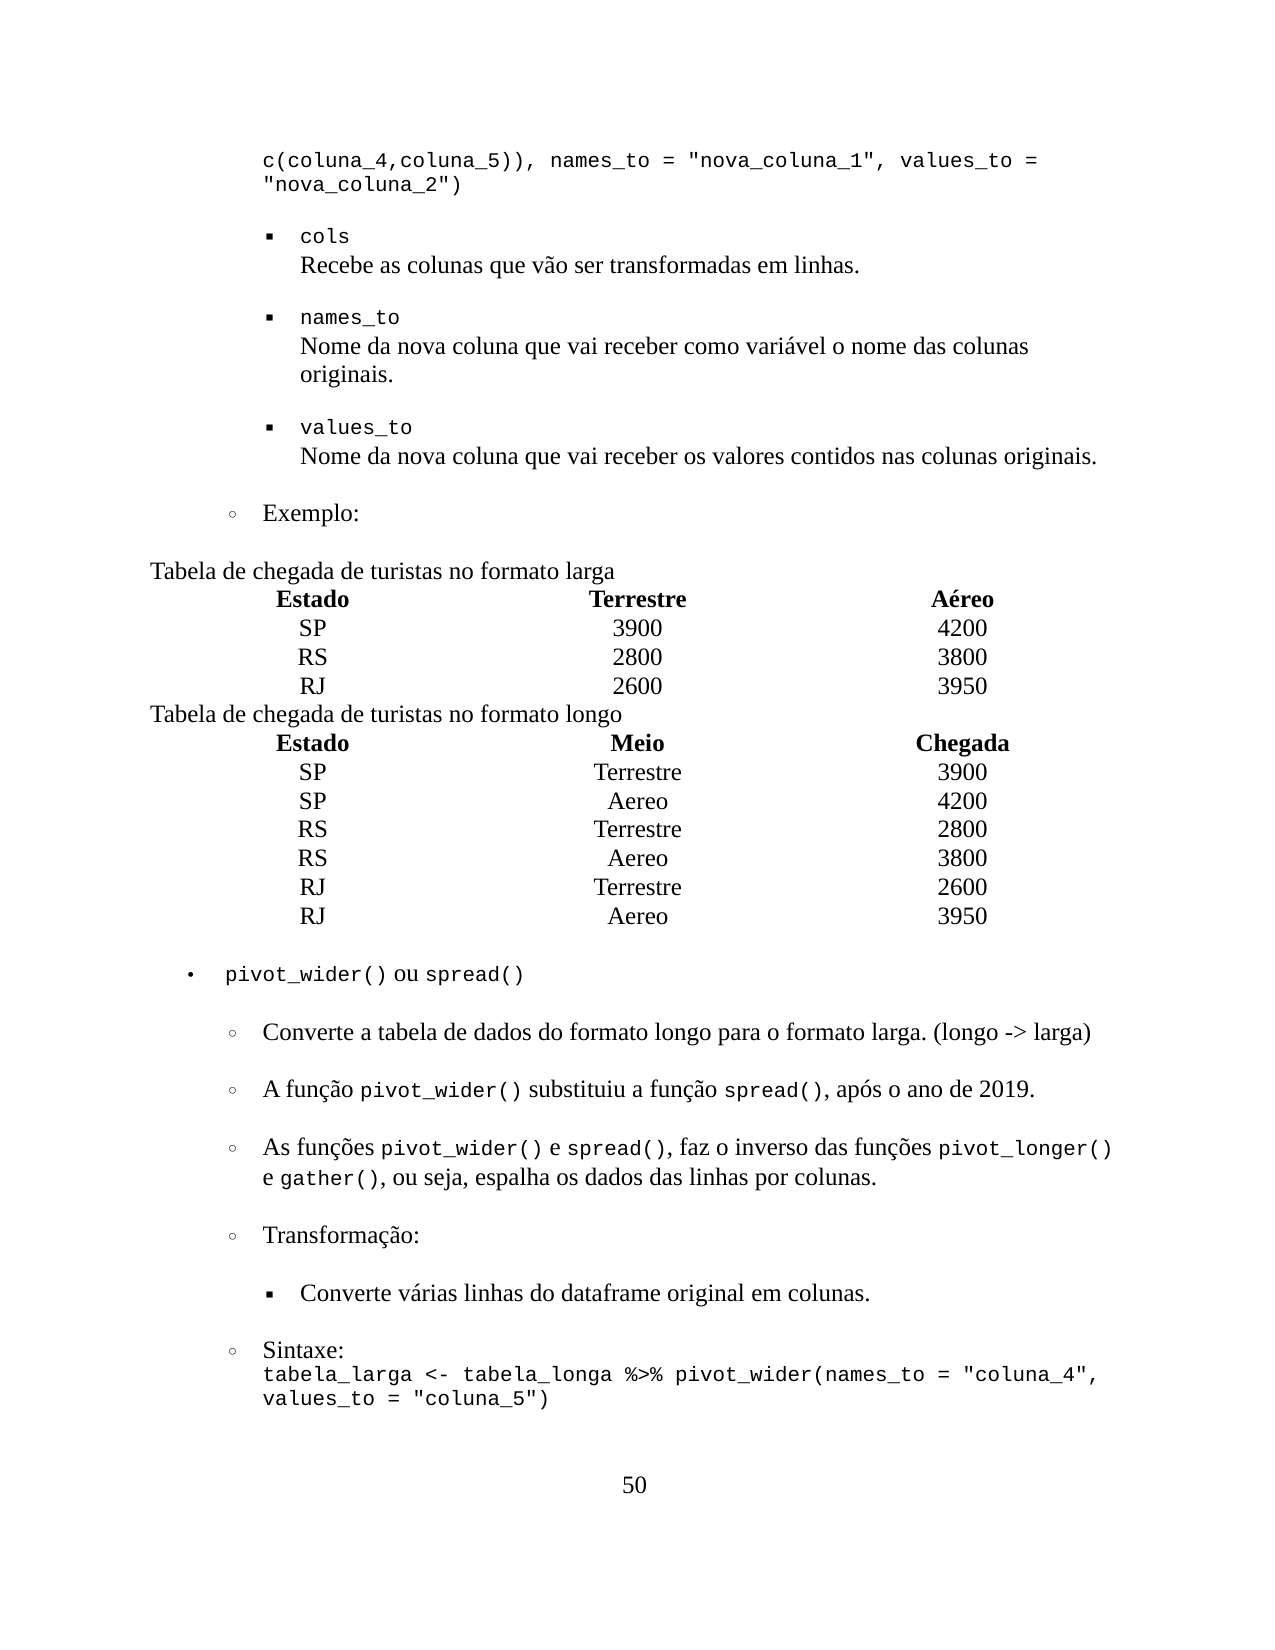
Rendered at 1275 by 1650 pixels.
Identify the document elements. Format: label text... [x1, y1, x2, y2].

table_cell Aereo [475, 843, 800, 872]
table_header Aéreo [800, 585, 1125, 613]
table_cell 4200 [800, 613, 1125, 642]
list As funções pivot_wider() e spread(), faz o inverso das funções pivot_longer() e gather(), ou seja, espalha os dados das linhas por colunas. [225, 1132, 1125, 1220]
list Exemplo: [225, 498, 1125, 556]
text Tabela de chegada de turistas no formato longo [150, 699, 1125, 728]
table_cell 2800 [800, 815, 1125, 843]
table_cell 2600 [475, 671, 800, 699]
table_cell RS [150, 642, 475, 671]
table_cell 3800 [800, 843, 1125, 872]
list A função pivot_wider() substituiu a função spread(), após o ano de 2019. [225, 1074, 1125, 1132]
table_cell 3900 [800, 757, 1125, 786]
table_header Estado [150, 728, 475, 757]
table_cell RJ [150, 901, 475, 929]
table_cell 2800 [475, 642, 800, 671]
table_cell RJ [150, 872, 475, 901]
table_cell RS [150, 815, 475, 843]
list names_to Nome da nova coluna que vai receber como variável o nome das colunas originais. [262, 307, 1125, 417]
list Converte várias linhas do dataframe original em colunas. [262, 1278, 1125, 1335]
table_cell 3950 [800, 901, 1125, 929]
list pivot_wider() ou spread() [187, 958, 1125, 1017]
table_cell 3800 [800, 642, 1125, 671]
table_cell Aereo [475, 786, 800, 814]
text Tabela de chegada de turistas no formato larga [150, 556, 1125, 584]
list c(coluna_4,coluna_5)), names_to = "nova_coluna_1", values_to = "nova_coluna_2") [225, 150, 1125, 226]
table_header Meio [475, 728, 800, 757]
list Converte a tabela de dados do formato longo para o formato larga. (longo -> larga) [225, 1017, 1125, 1074]
table_header Chegada [800, 728, 1125, 757]
table_cell SP [150, 757, 475, 786]
table_header Estado [150, 585, 475, 613]
table_cell Terrestre [475, 872, 800, 901]
table_cell Terrestre [475, 815, 800, 843]
table_cell 2600 [800, 872, 1125, 901]
table_cell Aereo [475, 901, 800, 929]
list values_to Nome da nova coluna que vai receber os valores contidos nas colunas originais. [262, 417, 1125, 498]
table_cell RJ [150, 671, 475, 699]
table_cell RS [150, 843, 475, 872]
table_cell 4200 [800, 786, 1125, 814]
table_cell SP [150, 613, 475, 642]
table_cell 3900 [475, 613, 800, 642]
list cols Recebe as colunas que vão ser transformadas em linhas. [262, 226, 1125, 307]
list Sintaxe: tabela_larga <- tabela_longa %>% pivot_wider(names_to = "coluna_4", values_to = "coluna_5") [225, 1335, 1125, 1411]
table_cell 3950 [800, 671, 1125, 699]
table_cell Terrestre [475, 757, 800, 786]
table_header Terrestre [475, 585, 800, 613]
table_cell SP [150, 786, 475, 814]
list Transformação: [225, 1220, 1125, 1278]
